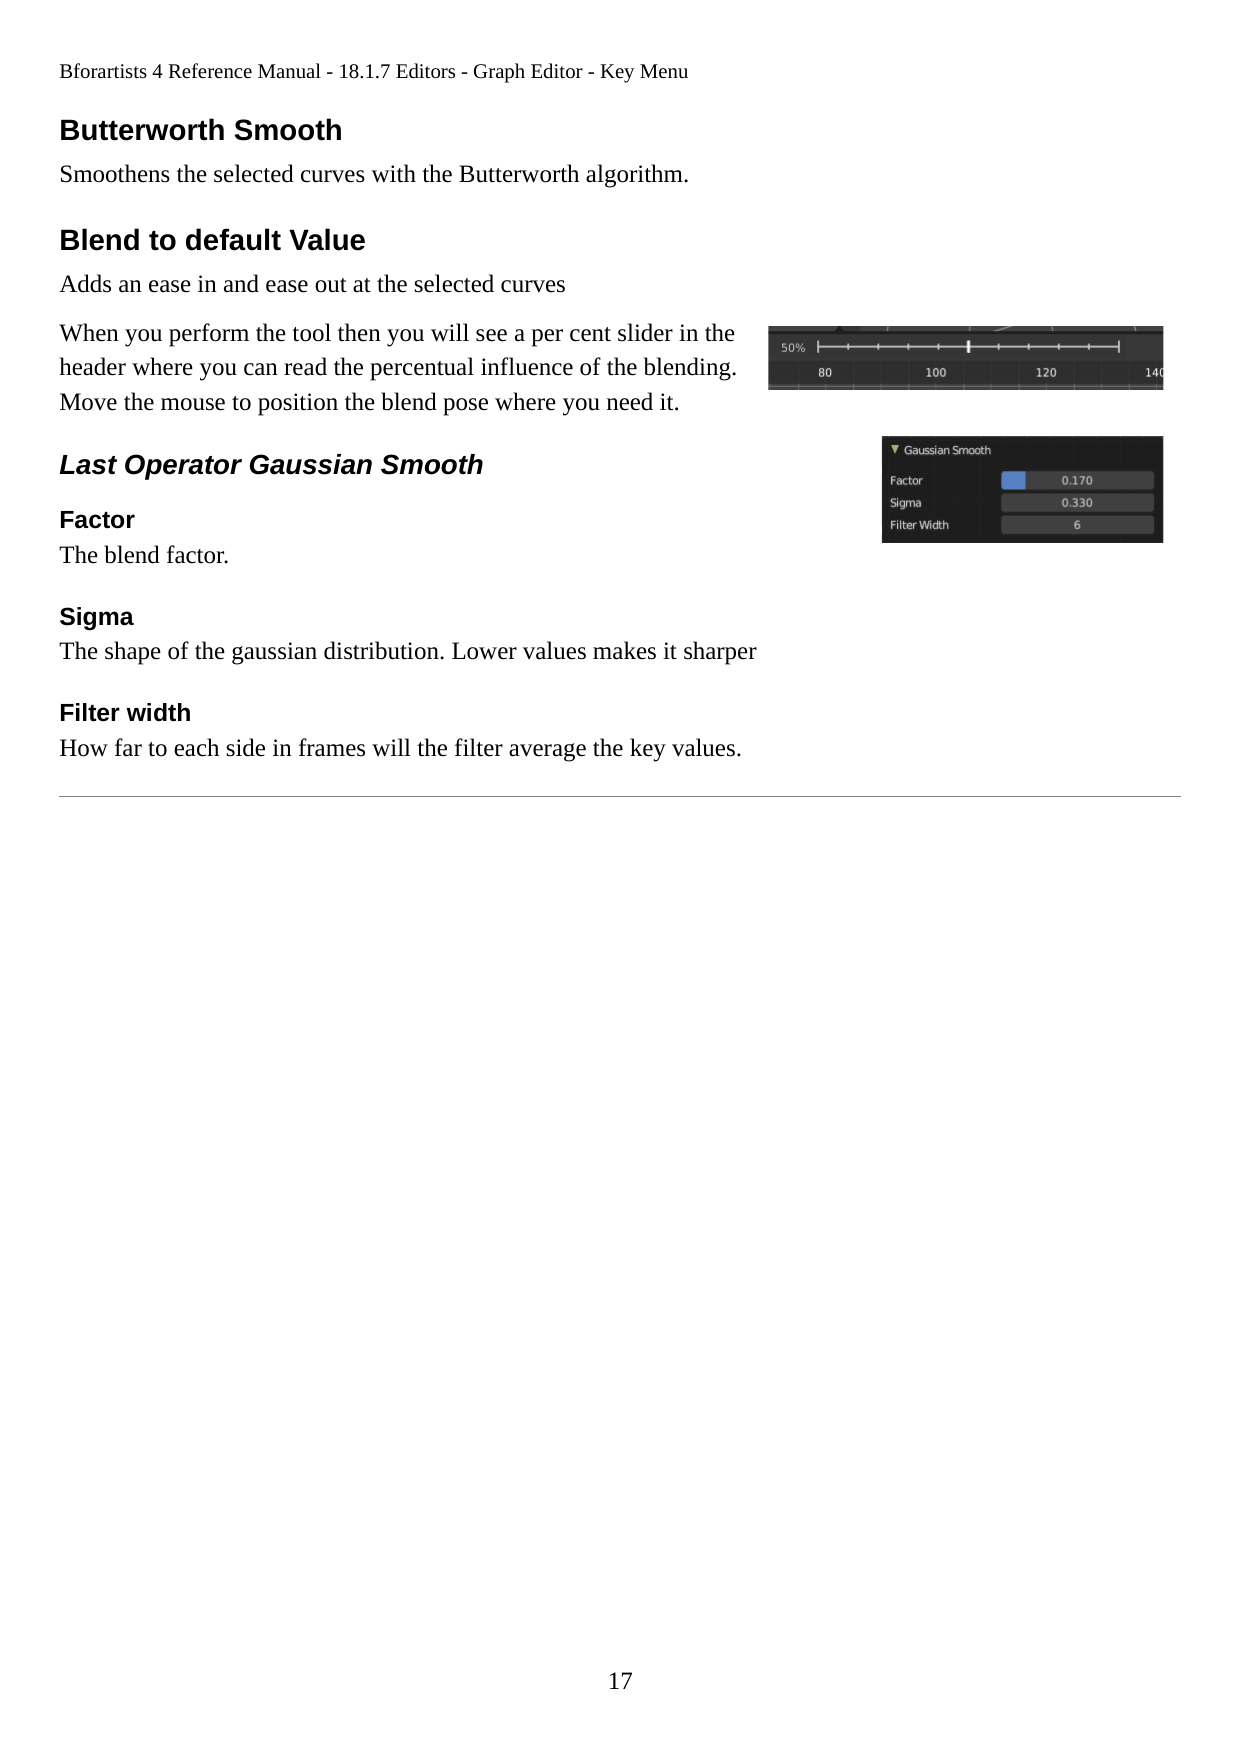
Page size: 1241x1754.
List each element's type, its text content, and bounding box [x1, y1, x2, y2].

text Adds an ease in and ease out at the selected curves [59, 269, 1181, 297]
picture [881, 436, 1164, 543]
subtitle Blend to default Value [59, 222, 1181, 256]
subtitle [1164, 505, 1181, 534]
text When you perform the tool then you will see a per cent slider in the header where you can read the percentual influence of the blending. Move the mouse to position the blend pose where you need it. [59, 318, 1181, 416]
text How far to each side in frames will the filter average the key values. [59, 733, 1181, 761]
subtitle Sigma [59, 602, 1181, 630]
text The shape of the gaussian distribution. Lower values makes it sharper [59, 636, 1181, 665]
text Smoothens the selected curves with the Butterworth algorithm. [59, 159, 1181, 188]
picture [768, 326, 1164, 390]
subtitle Last Operator Gaussian Smooth [59, 448, 881, 480]
subtitle Butterworth Smooth [59, 113, 1181, 146]
subtitle Factor [59, 505, 881, 534]
subtitle Filter width [59, 698, 1181, 726]
text The blend factor. [59, 540, 1181, 569]
